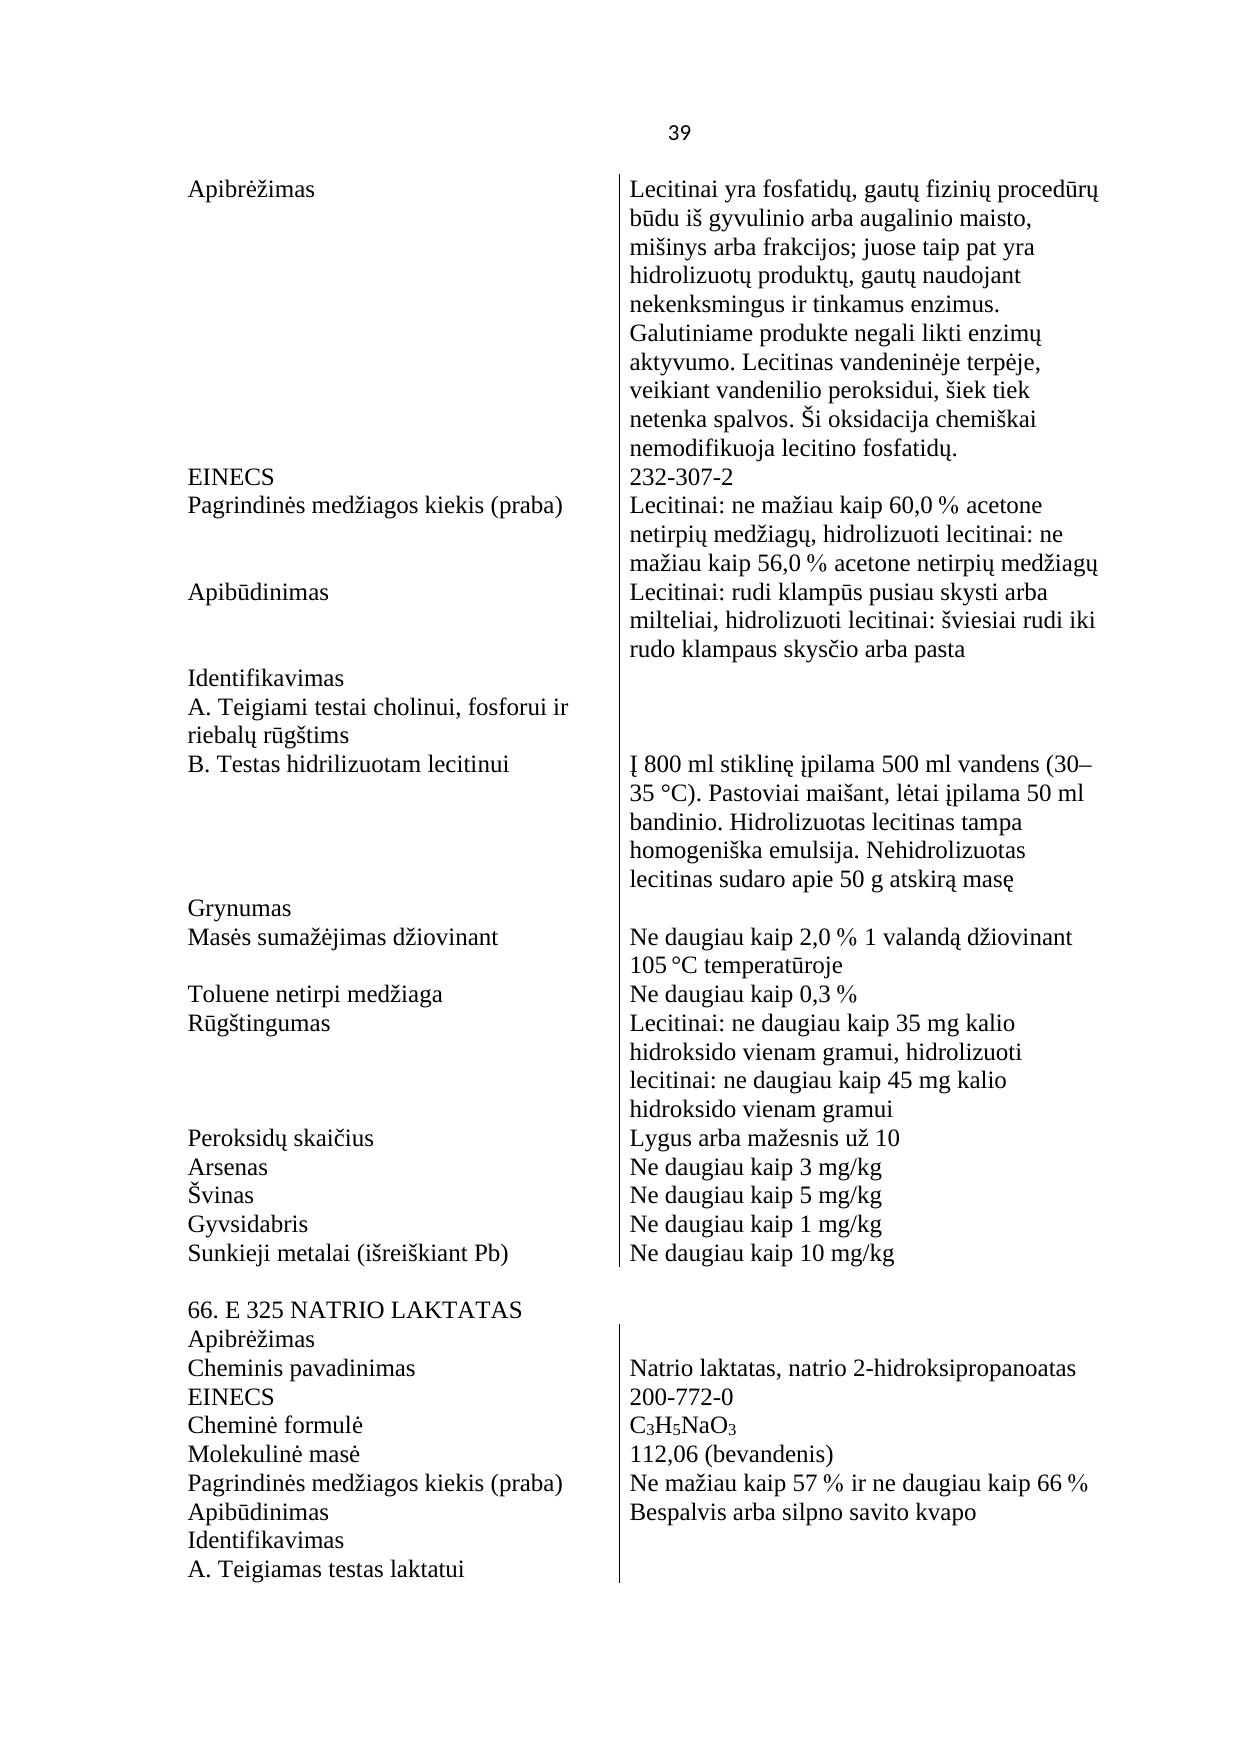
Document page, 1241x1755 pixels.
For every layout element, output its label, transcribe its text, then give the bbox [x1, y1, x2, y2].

table_cell A. Teigiami testai cholinui, fosforui ir riebalų rūgštims [177, 692, 619, 749]
table_cell Lecitinai: ne mažiau kaip 60,0  acetone netirpių medžiagų, hidrolizuoti lecitinai: ne mažiau kaip 56,0  acetone netirpių medžiagų [620, 490, 1122, 577]
table_cell Ne daugiau kaip 3 mg/kg [620, 1152, 1122, 1180]
table_cell EINECS [177, 462, 619, 490]
table_cell Identifikavimas [177, 663, 619, 692]
table_cell Ne daugiau kaip 2,0  1 valandą džiovinant 105 °C temperatūroje [620, 922, 1122, 979]
table_cell Rūgštingumas [177, 1008, 619, 1123]
table_cell Identifikavimas [177, 1525, 619, 1554]
table_cell Natrio laktatas, natrio 2-hidroksipropanoatas [620, 1353, 1122, 1382]
table_cell Pagrindinės medžiagos kiekis (praba) [177, 1468, 619, 1497]
table_cell Ne daugiau kaip 0,3  [620, 979, 1122, 1008]
table_cell Lecitinai: ne daugiau kaip 35 mg kalio hidroksido vienam gramui, hidrolizuoti lecitinai: ne daugiau kaip 45 mg kalio hidroksido vienam gramui [620, 1008, 1122, 1123]
table_cell Lecitinai: rudi klampūs pusiau skysti arba milteliai, hidrolizuoti lecitinai: šviesiai rudi iki rudo klampaus skysčio arba pasta [620, 577, 1122, 663]
table_cell 232-307-2 [620, 462, 1122, 490]
table_cell [620, 893, 1122, 922]
table_cell Grynumas [177, 893, 619, 922]
table_cell Arsenas [177, 1152, 619, 1180]
table_cell Apibūdinimas [177, 577, 619, 663]
table_cell Lecitinai yra fosfatidų, gautų fizinių procedūrų būdu iš gyvulinio arba augalinio maisto, mišinys arba frakcijos; juose taip pat yra hidrolizuotų produktų, gautų naudojant nekenksmingus ir tinkamus enzimus. Galutiniame produkte negali likti enzimų aktyvumo. Lecitinas vandeninėje terpėje, veikiant vandenilio peroksidui, šiek tiek netenka spalvos. Ši oksidacija chemiškai nemodifikuoja lecitino fosfatidų. [620, 174, 1122, 462]
table_cell C3H5NaO3 [620, 1410, 1122, 1439]
table_cell Masės sumažėjimas džiovinant [177, 922, 619, 979]
table_cell B. Testas hidrilizuotam lecitinui [177, 749, 619, 893]
table_cell Apibrėžimas [177, 1324, 619, 1353]
table_cell EINECS [177, 1382, 619, 1410]
table_cell Ne mažiau kaip 57  ir ne daugiau kaip 66  [620, 1468, 1122, 1497]
table_cell [620, 1324, 1122, 1353]
table_cell Bespalvis arba silpno savito kvapo [620, 1497, 1122, 1525]
table_cell Sunkieji metalai (išreiškiant Pb) [177, 1238, 619, 1267]
table_cell [620, 663, 1122, 692]
table_cell A. Teigiamas testas laktatui [177, 1554, 619, 1583]
table_cell Molekulinė masė [177, 1439, 619, 1468]
table_cell Švinas [177, 1180, 619, 1209]
table_cell Ne daugiau kaip 1 mg/kg [620, 1209, 1122, 1238]
table_cell Gyvsidabris [177, 1209, 619, 1238]
table_cell [620, 1525, 1122, 1554]
table_cell 112,06 (bevandenis) [620, 1439, 1122, 1468]
table_cell Ne daugiau kaip 5 mg/kg [620, 1180, 1122, 1209]
table_cell Cheminis pavadinimas [177, 1353, 619, 1382]
table_cell [620, 692, 1122, 749]
table_cell Pagrindinės medžiagos kiekis (praba) [177, 490, 619, 577]
table_cell [620, 1554, 1122, 1583]
table_cell Cheminė formulė [177, 1410, 619, 1439]
table_cell Ne daugiau kaip 10 mg/kg [620, 1238, 1122, 1267]
table_cell Toluene netirpi medžiaga [177, 979, 619, 1008]
table_cell Apibrėžimas [177, 174, 619, 462]
table_cell Lygus arba mažesnis už 10 [620, 1123, 1122, 1152]
table_cell Į 800 ml stiklinę įpilama 500 ml vandens (30–35 °C). Pastoviai maišant, lėtai įpilama 50 ml bandinio. Hidrolizuotas lecitinas tampa homogeniška emulsija. Nehidrolizuotas lecitinas sudaro apie 50 g atskirą masę [620, 749, 1122, 893]
table_cell Peroksidų skaičius [177, 1123, 619, 1152]
table_cell Apibūdinimas [177, 1497, 619, 1525]
table_cell 200-772-0 [620, 1382, 1122, 1410]
table_header 66. E 325 NATRIO LAKTATAS [177, 1295, 1122, 1324]
